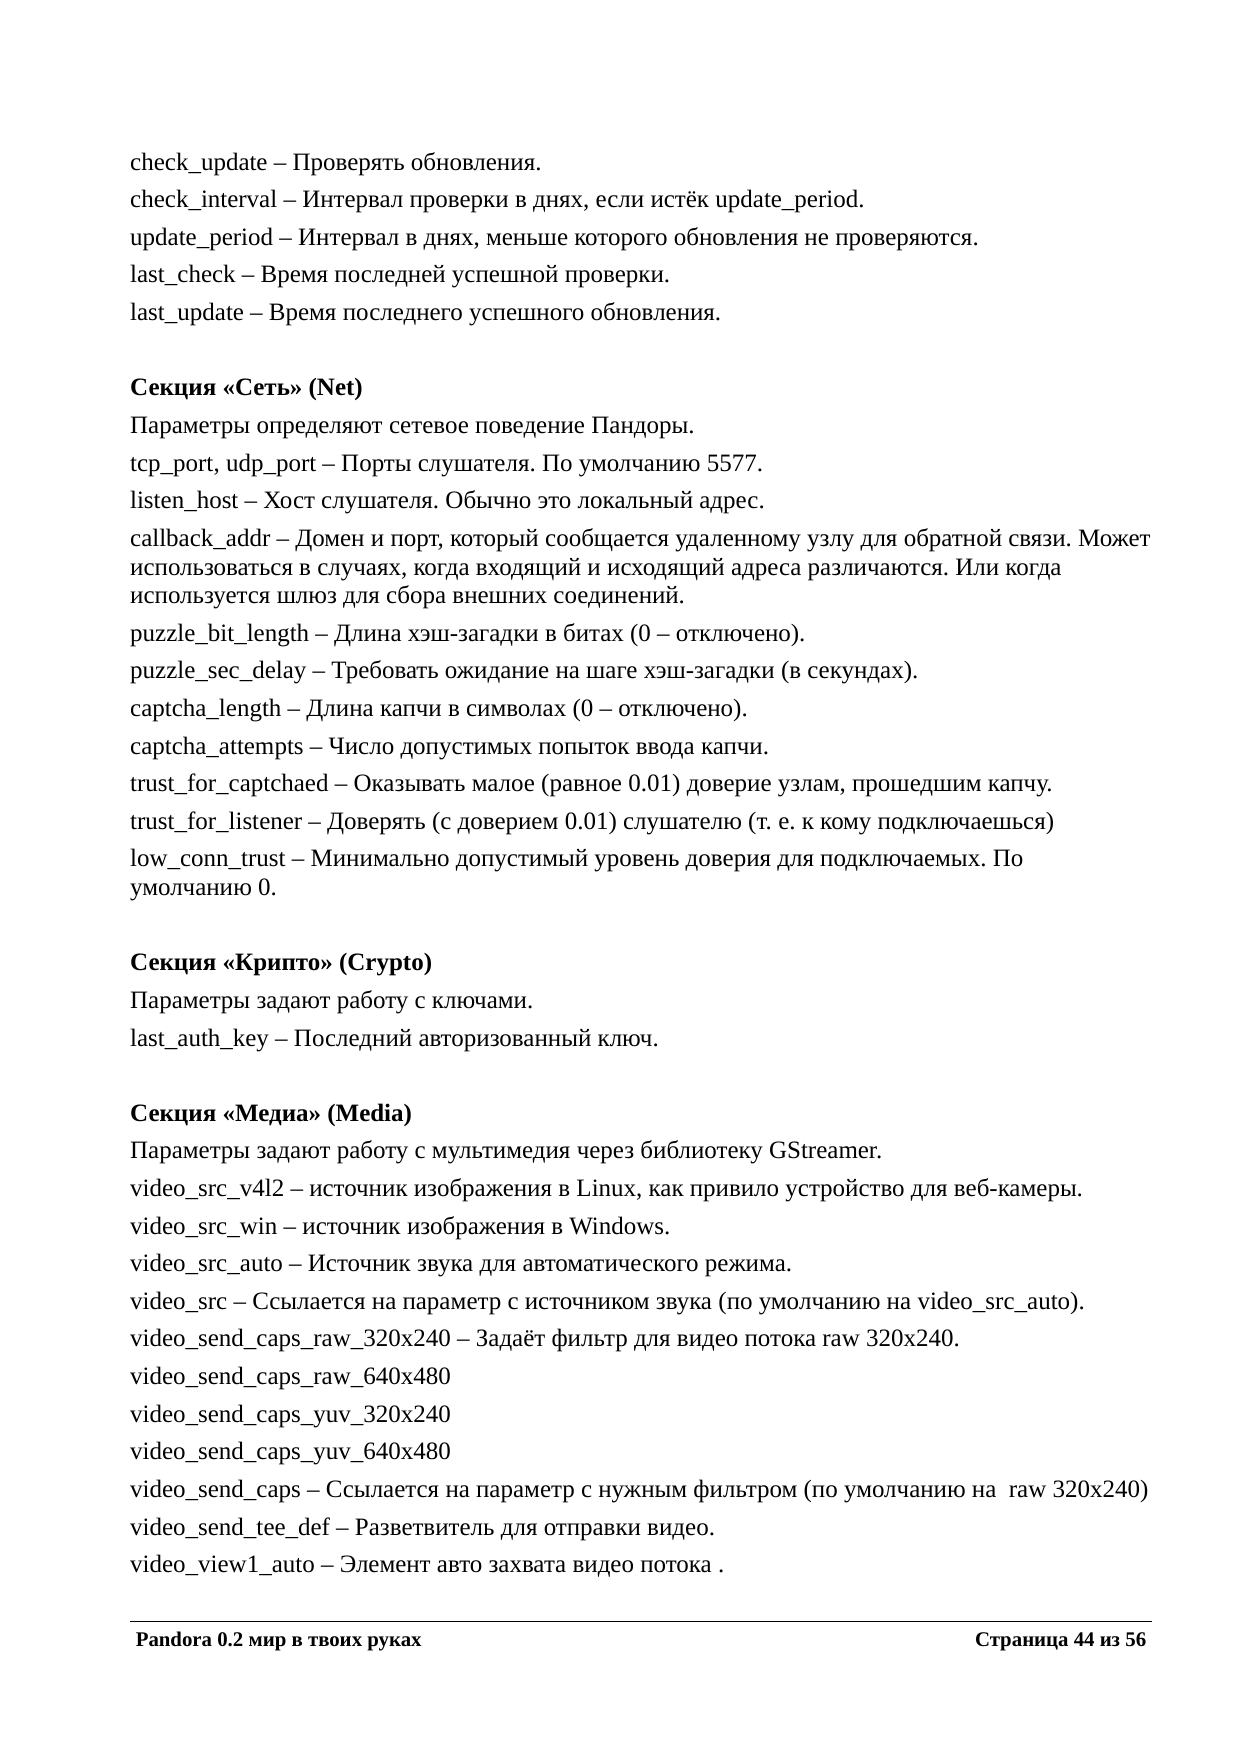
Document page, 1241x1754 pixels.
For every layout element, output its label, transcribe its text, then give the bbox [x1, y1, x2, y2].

text last_auth_key – Последний авторизованный ключ. [130, 1023, 1152, 1051]
text update_period – Интервал в днях, меньше которого обновления не проверяются. [130, 222, 1152, 251]
text check_interval – Интервал проверки в днях, если истёк update_period. [130, 184, 1152, 213]
text last_update – Время последнего успешного обновления. [130, 297, 1152, 326]
text Параметры задают работу с мультимедия через библиотеку GStreamer. [130, 1136, 1152, 1164]
text captcha_length – Длина капчи в символах (0 – отключено). [130, 693, 1152, 722]
text video_send_caps_raw_320x240 – Задаёт фильтр для видео потока raw 320x240. [130, 1323, 1152, 1352]
text Параметры определяют сетевое поведение Пандоры. [130, 410, 1152, 439]
text Секция «Крипто» (Crypto) [130, 947, 1152, 976]
text trust_for_listener – Доверять (с доверием 0.01) слушателю (т. е. к кому подключаешься) [130, 806, 1152, 835]
text video_src_auto – Источник звука для автоматического режима. [130, 1248, 1152, 1277]
text video_send_caps – Ссылается на параметр с нужным фильтром (по умолчанию на raw 320x240) [130, 1474, 1152, 1503]
text puzzle_sec_delay – Требовать ожидание на шаге хэш-загадки (в секундах). [130, 656, 1152, 684]
text video_view1_auto – Элемент авто захвата видео потока . [130, 1549, 1152, 1578]
text callback_addr – Домен и порт, который сообщается удаленному узлу для обратной связи. Может использоваться в случаях, когда входящий и исходящий адреса различаются. Или когда используется шлюз для сбора внешних соединений. [130, 523, 1152, 609]
text video_src_v4l2 – источник изображения в Linux, как привило устройство для веб-камеры. [130, 1173, 1152, 1202]
text video_src_win – источник изображения в Windows. [130, 1211, 1152, 1239]
text tcp_port, udp_port – Порты слушателя. По умолчанию 5577. [130, 448, 1152, 476]
text Секция «Медиа» (Media) [130, 1098, 1152, 1127]
text trust_for_captchaed – Оказывать малое (равное 0.01) доверие узлам, прошедшим капчу. [130, 768, 1152, 797]
text last_check – Время последней успешной проверки. [130, 259, 1152, 288]
text puzzle_bit_length – Длина хэш-загадки в битах (0 – отключено). [130, 618, 1152, 647]
text low_conn_trust – Минимально допустимый уровень доверия для подключаемых. По умолчанию 0. [130, 843, 1152, 901]
text video_src – Ссылается на параметр с источником звука (по умолчанию на video_src_auto). [130, 1286, 1152, 1315]
text video_send_caps_yuv_320x240 [130, 1399, 1152, 1427]
text check_update – Проверять обновления. [130, 147, 1152, 176]
text listen_host – Хост слушателя. Обычно это локальный адрес. [130, 485, 1152, 514]
text captcha_attempts – Число допустимых попыток ввода капчи. [130, 731, 1152, 759]
text video_send_caps_yuv_640x480 [130, 1436, 1152, 1465]
text Параметры задают работу с ключами. [130, 985, 1152, 1014]
text video_send_caps_raw_640x480 [130, 1361, 1152, 1390]
text Секция «Сеть» (Net) [130, 372, 1152, 401]
text video_send_tee_def – Разветвитель для отправки видео. [130, 1512, 1152, 1540]
